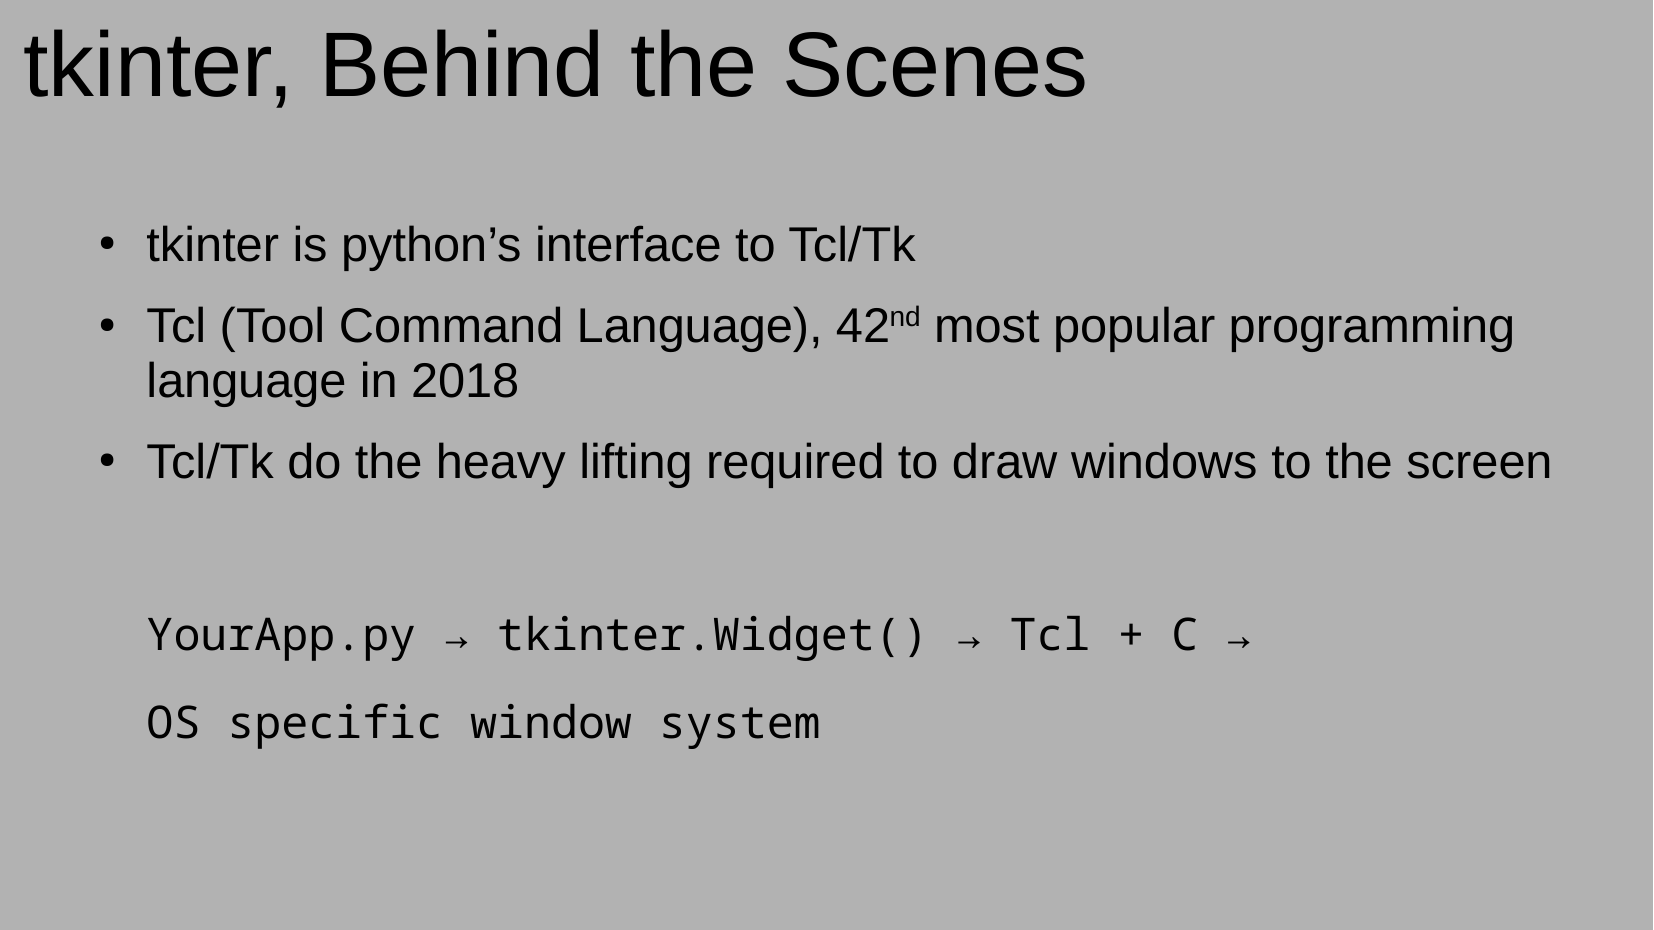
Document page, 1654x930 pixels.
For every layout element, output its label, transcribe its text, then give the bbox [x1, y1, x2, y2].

list tkinter is python’s interface to Tcl/Tk Tcl (Tool Command Language), 42nd most popular programming language in 2018 Tcl/Tk do the heavy lifting required to draw windows to the screen YourApp.py → tkinter.Widget() → Tcl + C → OS specific window system [82, 217, 1571, 757]
title tkinter, Behind the Scenes [23, 11, 1588, 119]
